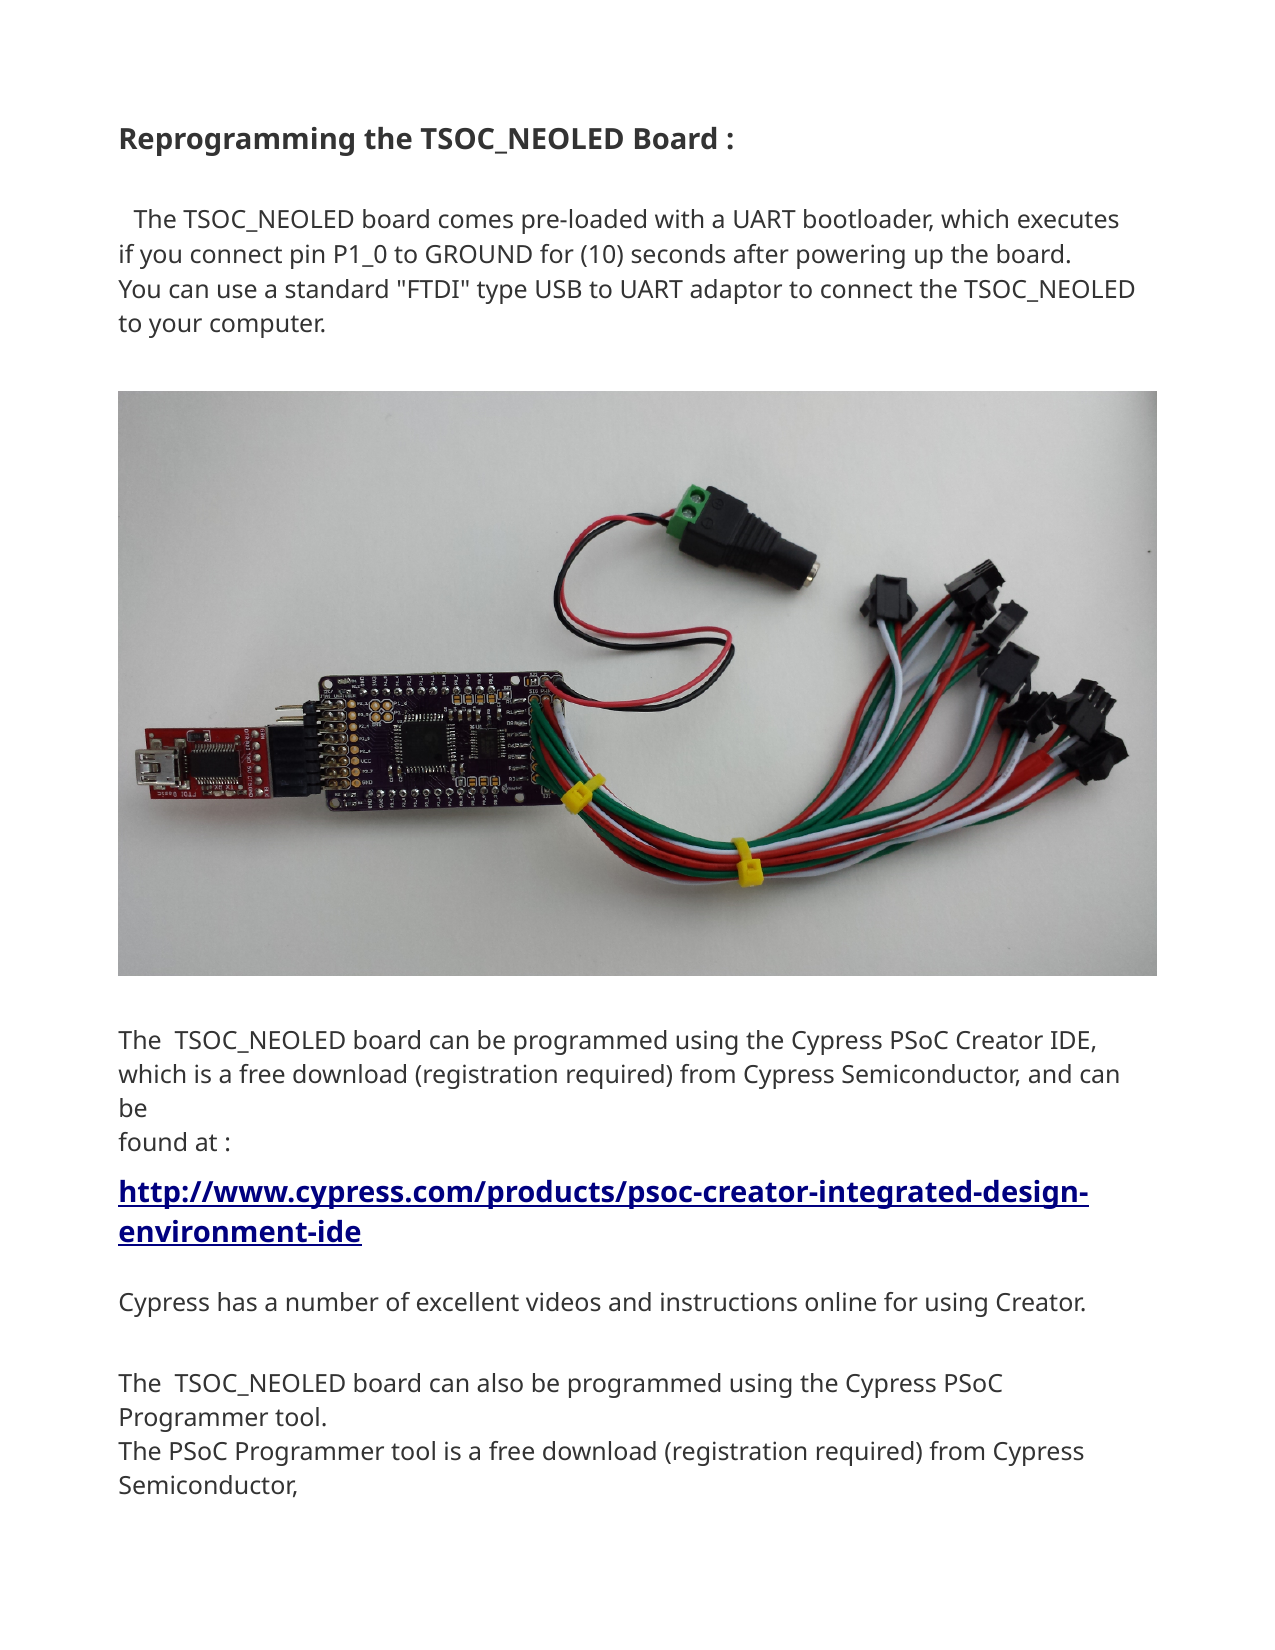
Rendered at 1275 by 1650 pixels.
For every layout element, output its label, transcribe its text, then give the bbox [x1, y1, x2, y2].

text The TSOC_NEOLED board can be programmed using the Cypress PSoC Creator IDE, which is a free download (registration required) from Cypress Semiconductor, and can be found at : [118, 1022, 1157, 1159]
text http://www.cypress.com/products/psoc-creator-integrated-design-environment-ide Cypress has a number of excellent videos and instructions online for using Creator. [118, 1171, 1157, 1319]
picture [118, 391, 1157, 976]
text The TSOC_NEOLED board can also be programmed using the Cypress PSoC Programmer tool. The PSoC Programmer tool is a free download (registration required) from Cypress Semiconductor, [118, 1331, 1157, 1501]
text Reprogramming the TSOC_NEOLED Board : The TSOC_NEOLED board comes pre-loaded with a UART bootloader, which executes if you connect pin P1_0 to GROUND for (10) seconds after powering up the board. You can use a standard "FTDI" type USB to UART adaptor to connect the TSOC_NEOLED to your computer. [118, 118, 1157, 379]
